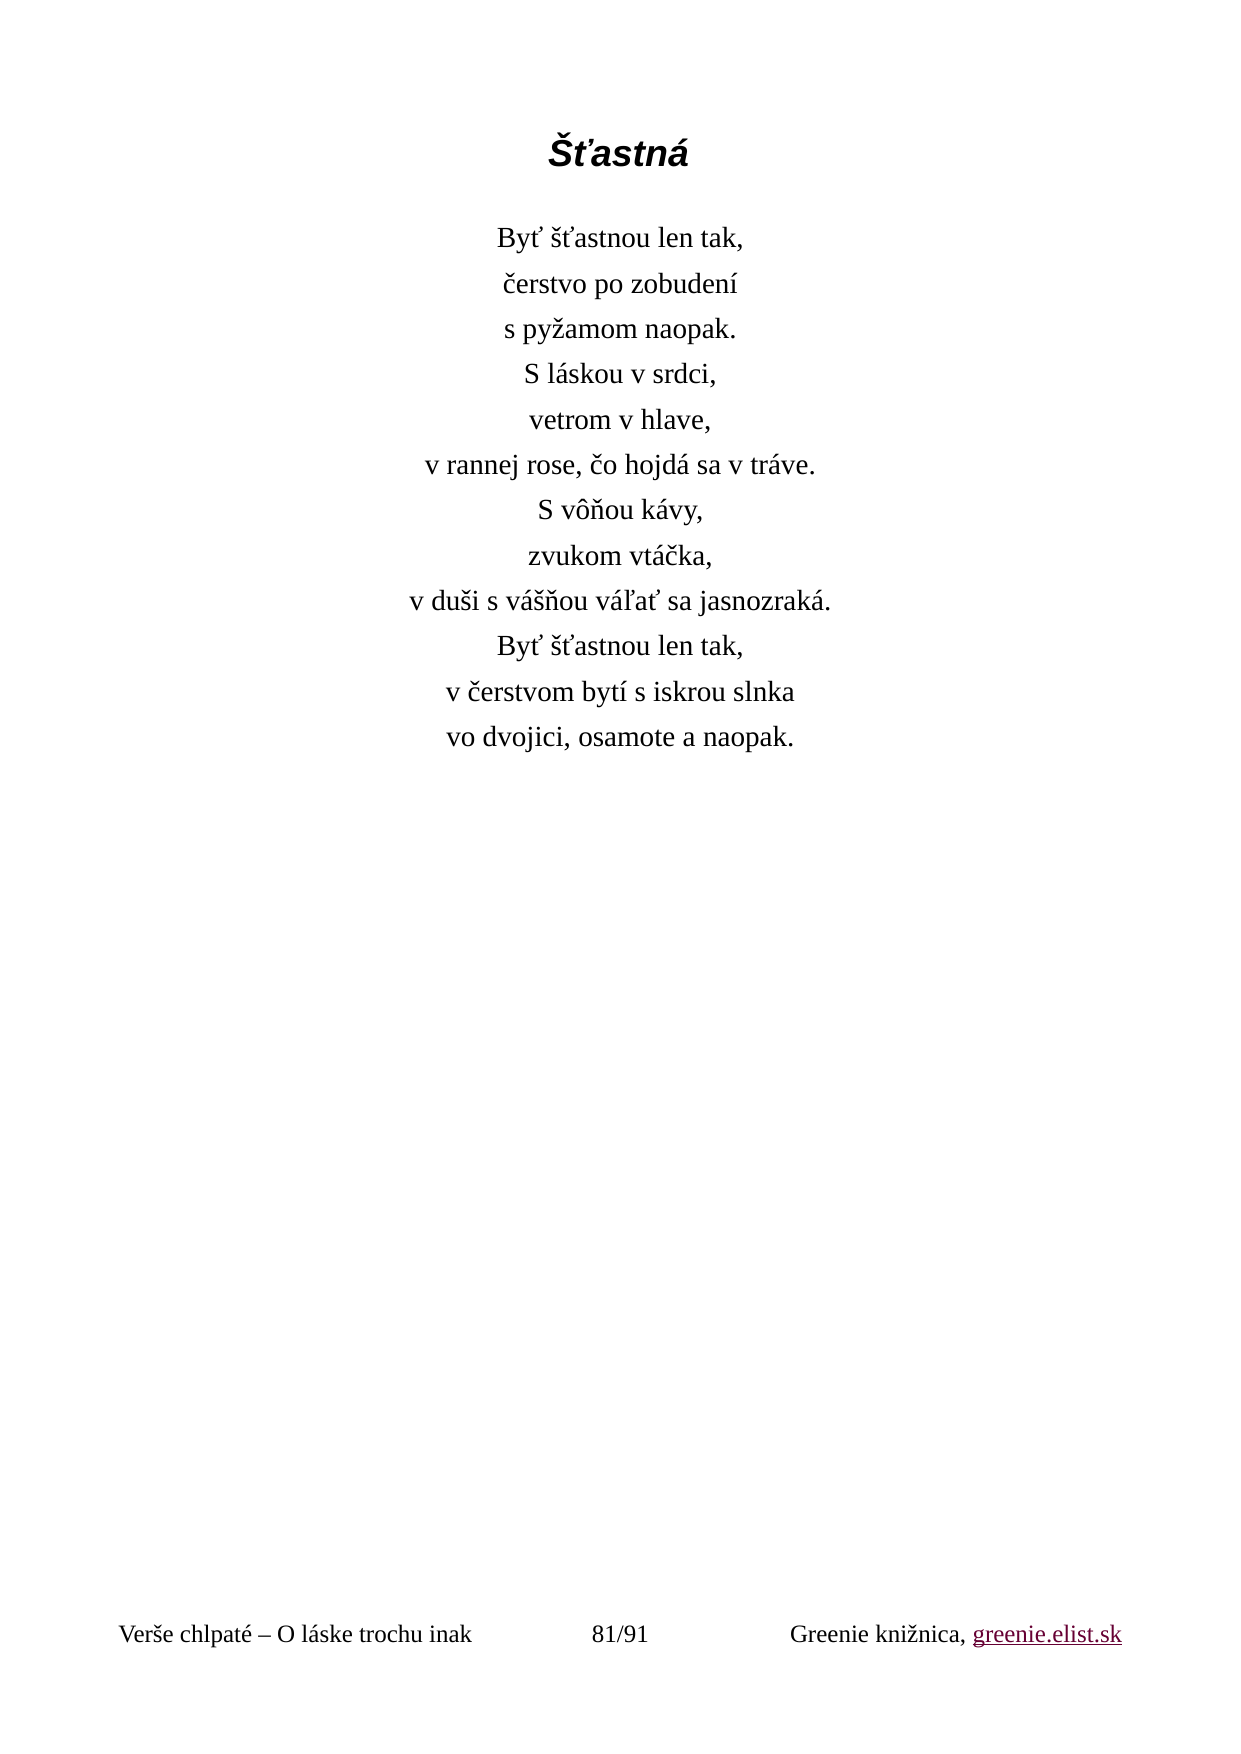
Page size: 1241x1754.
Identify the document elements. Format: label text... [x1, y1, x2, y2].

text vetrom v hlave, [106, 402, 1134, 435]
text vo dvojici, osamote a naopak. [106, 719, 1134, 752]
text S vôňou kávy, [106, 492, 1134, 526]
text Byť šťastnou len tak, [106, 221, 1134, 254]
text v čerstvom bytí s iskrou slnka [106, 674, 1134, 707]
text v rannej rose, čo hojdá sa v tráve. [106, 447, 1134, 481]
subtitle Šťastná [106, 131, 1134, 174]
text s pyžamom naopak. [106, 311, 1134, 345]
text Byť šťastnou len tak, [106, 628, 1134, 662]
text v duši s vášňou váľať sa jasnozraká. [106, 583, 1134, 617]
text S láskou v srdci, [106, 356, 1134, 390]
text čerstvo po zobudení [106, 266, 1134, 299]
text zvukom vtáčka, [106, 538, 1134, 571]
